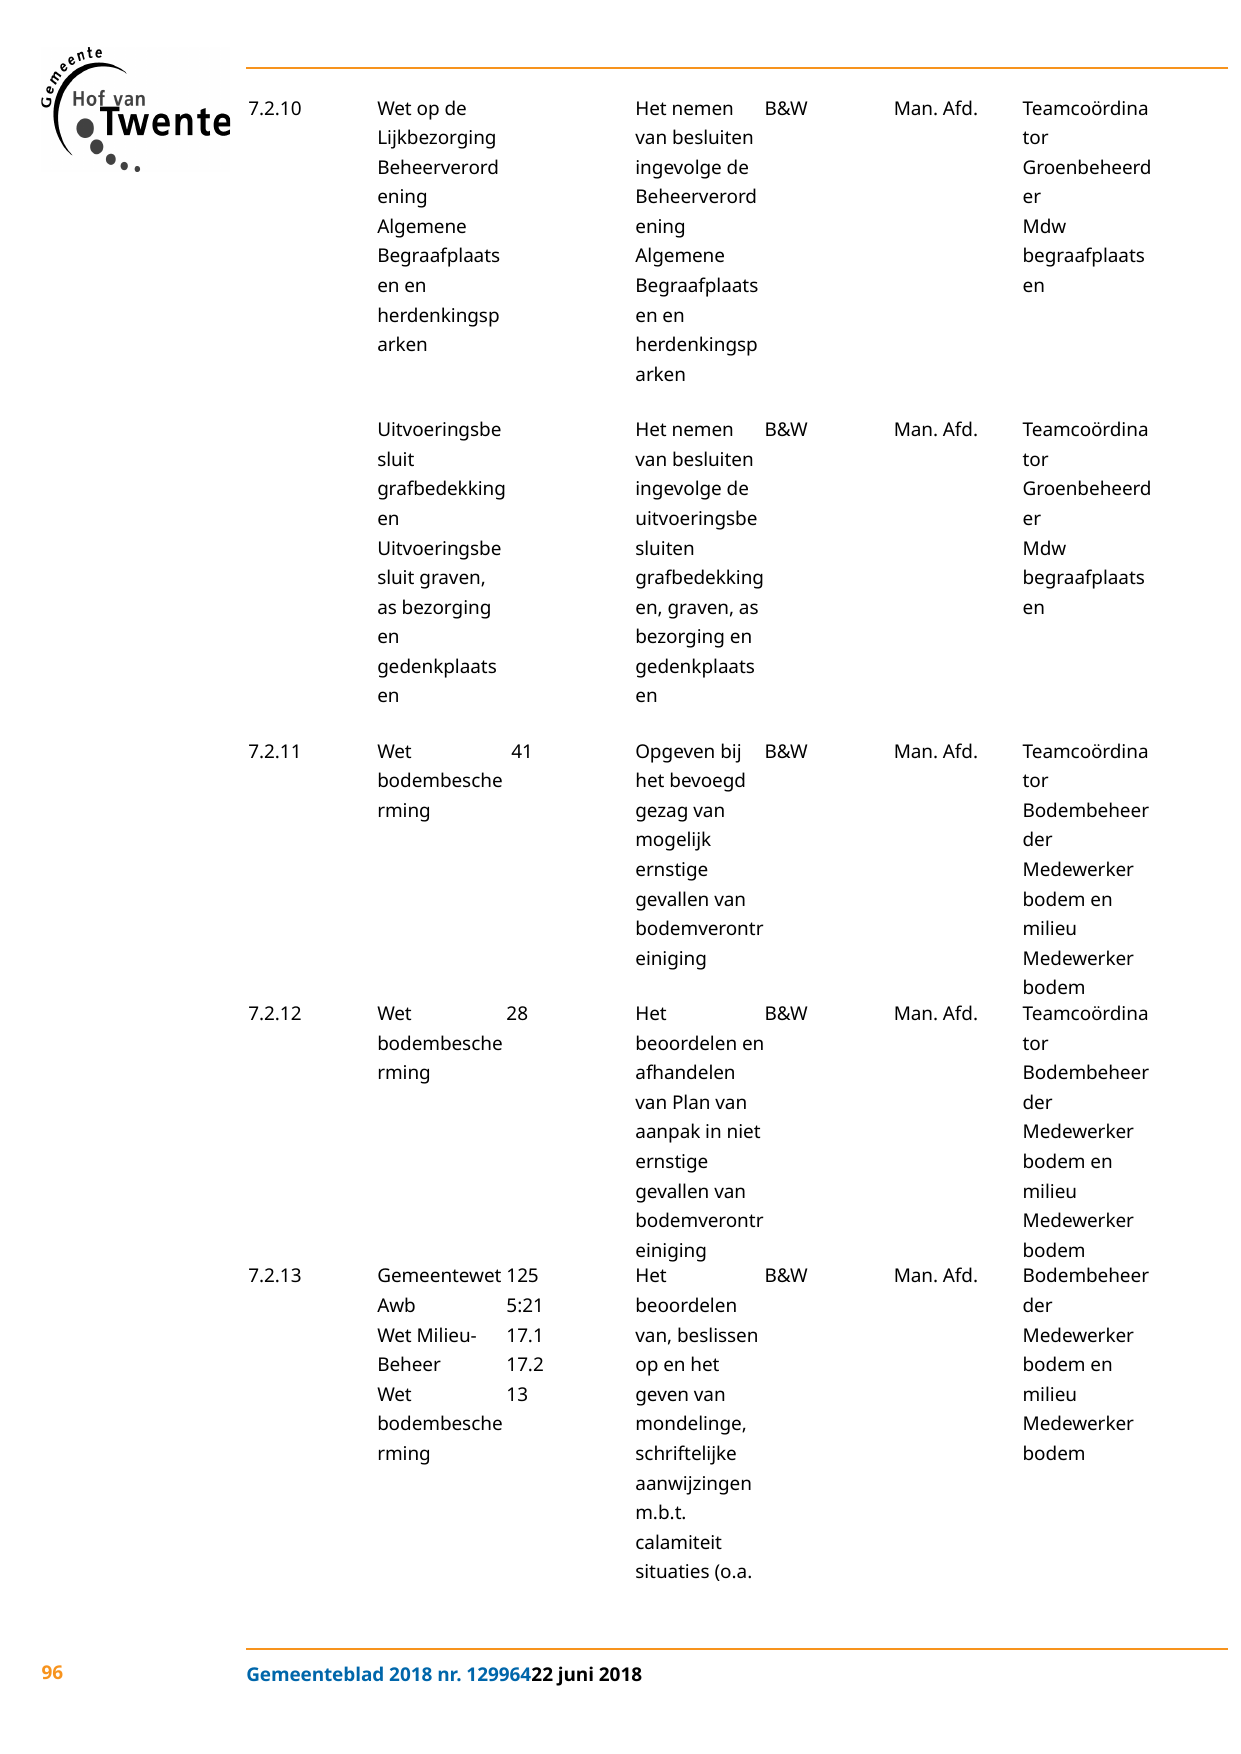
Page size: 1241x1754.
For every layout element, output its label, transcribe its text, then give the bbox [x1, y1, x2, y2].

table_cell Teamcoördinator Groenbeheerder Mdw begraafplaatsen [1023, 416, 1152, 738]
table_cell 7.2.10 [248, 95, 377, 416]
table_cell 28 [506, 1000, 635, 1263]
table_cell Gemeentewet Awb Wet Milieu- Beheer Wet bodembescherming [377, 1263, 506, 1584]
table_cell Man. Afd. [894, 1000, 1022, 1263]
table_cell 41 [506, 738, 635, 1000]
table_cell Man. Afd. [894, 738, 1022, 1000]
table_cell B&W [764, 1000, 893, 1263]
table_cell Teamcoördinator Bodembeheerder Medewerker bodem en milieu Medewerker bodem [1023, 738, 1152, 1000]
table_cell [506, 416, 635, 738]
table_cell Man. Afd. [894, 1263, 1022, 1584]
table_cell Wet bodembescherming [377, 1000, 506, 1263]
table_cell 7.2.13 [248, 1263, 377, 1584]
table_cell Wet op de Lijkbezorging Beheerverordening Algemene Begraafplaatsen en herdenkingsparken [377, 95, 506, 416]
table_cell B&W [764, 1263, 893, 1584]
table_cell Wet bodembescherming [377, 738, 506, 1000]
table_cell 7.2.12 [248, 1000, 377, 1263]
table_cell Het nemen van besluiten ingevolge de Beheerverordening Algemene Begraafplaatsen en herdenkingsparken [635, 95, 764, 416]
table_cell [248, 416, 377, 738]
table_cell [506, 95, 635, 416]
table_cell Opgeven bij het bevoegd gezag van mogelijk ernstige gevallen van bodemverontreiniging [635, 738, 764, 1000]
table_cell Uitvoeringsbesluit grafbedekkingen Uitvoeringsbesluit graven, as bezorging en gedenkplaatsen [377, 416, 506, 738]
table_cell B&W [764, 95, 893, 416]
table_cell Bodembeheerder Medewerker bodem en milieu Medewerker bodem [1023, 1263, 1152, 1584]
table_cell Het beoordelen van, beslissen op en het geven van mondelinge, schriftelijke aanwijzingen m.b.t. calamiteit situaties (o.a. [635, 1263, 764, 1584]
table_cell Teamcoördinator Bodembeheerder Medewerker bodem en milieu Medewerker bodem [1023, 1000, 1152, 1263]
table_cell Het nemen van besluiten ingevolge de uitvoeringsbesluiten grafbedekkingen, graven, as bezorging en gedenkplaatsen [635, 416, 764, 738]
table_cell Man. Afd. [894, 416, 1022, 738]
table_cell Man. Afd. [894, 95, 1022, 416]
table_cell 7.2.11 [248, 738, 377, 1000]
table_cell B&W [764, 416, 893, 738]
picture [41, 47, 231, 172]
table_cell 125 5:21 17.1 17.2 13 [506, 1263, 635, 1584]
table_cell Het beoordelen en afhandelen van Plan van aanpak in niet ernstige gevallen van bodemverontreiniging [635, 1000, 764, 1263]
table_cell Teamcoördinator Groenbeheerder Mdw begraafplaatsen [1023, 95, 1152, 416]
table_cell B&W [764, 738, 893, 1000]
